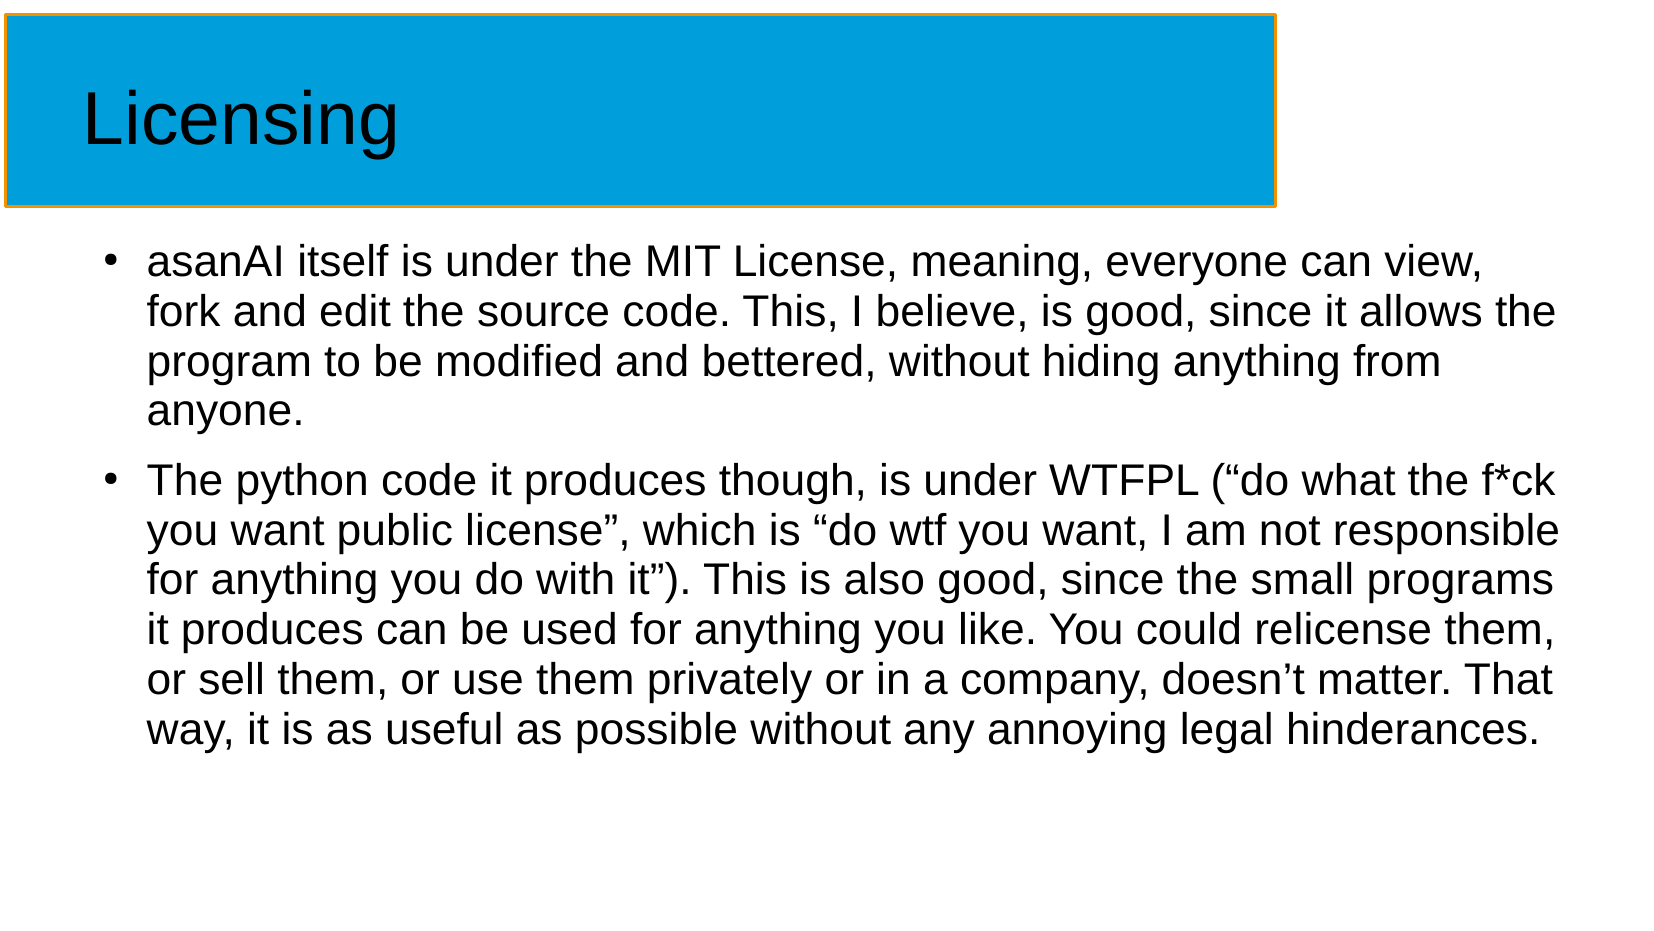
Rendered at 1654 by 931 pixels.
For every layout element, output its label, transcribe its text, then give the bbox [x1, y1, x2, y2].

list asanAI itself is under the MIT License, meaning, everyone can view, fork and edit the source code. This, I believe, is good, since it allows the program to be modified and bettered, without hiding anything from anyone. The python code it produces though, is under WTFPL (“do what the f*ck you want public license”, which is “do wtf you want, I am not responsible for anything you do with it”). This is also good, since the small programs it produces can be used for anything you like. You could relicense them, or sell them, or use them privately or in a company, doesn’t matter. That way, it is as useful as possible without any annoying legal hinderances. [88, 236, 1565, 798]
title Licensing [82, 44, 1235, 192]
